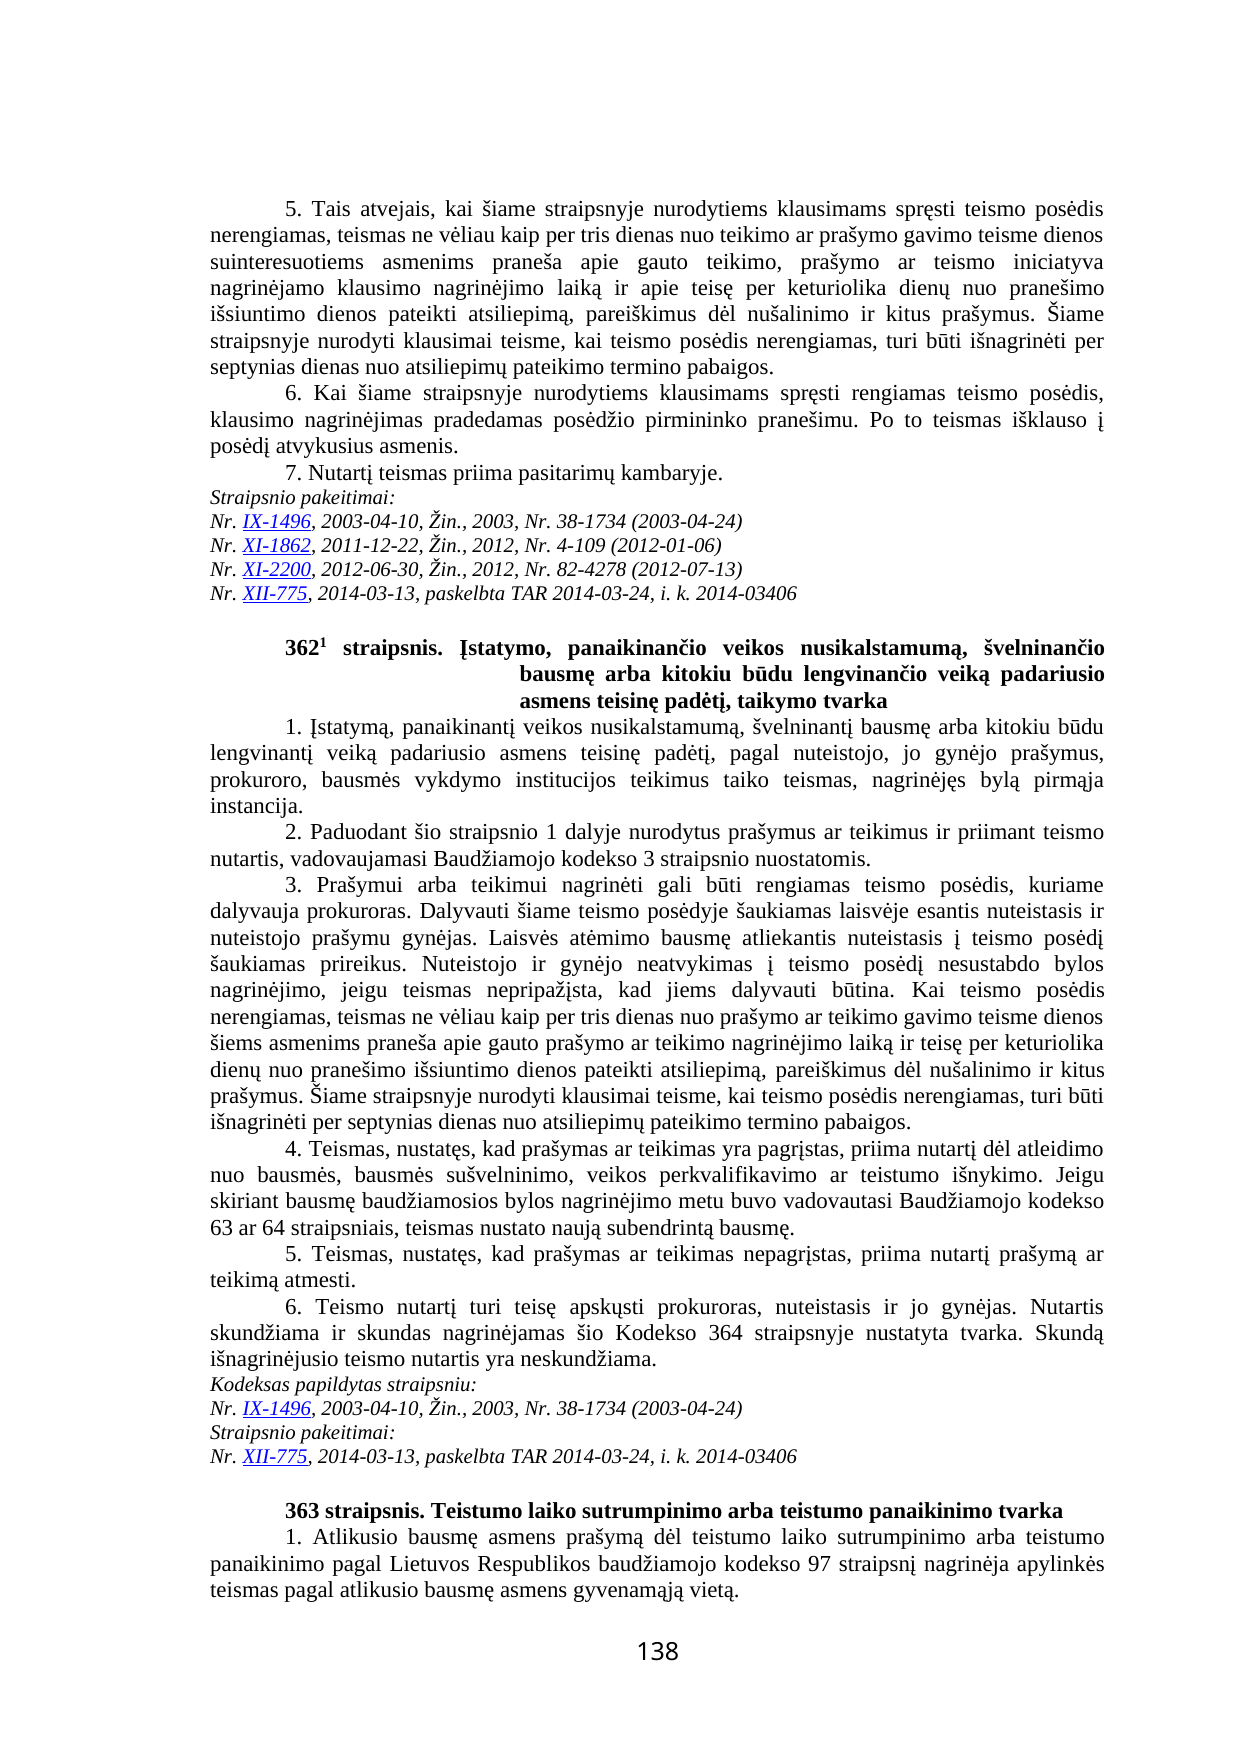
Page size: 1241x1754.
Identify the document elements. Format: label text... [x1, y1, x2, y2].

text Straipsnio pakeitimai: [210, 1420, 1106, 1444]
text 5. Tais atvejais, kai šiame straipsnyje nurodytiems klausimams spręsti teismo posėdis nerengiamas, teismas ne vėliau kaip per tris dienas nuo teikimo ar prašymo gavimo teisme dienos suinteresuotiems asmenims praneša apie gauto teikimo, prašymo ar teismo iniciatyva nagrinėjamo klausimo nagrinėjimo laiką ir apie teisę per keturiolika dienų nuo pranešimo išsiuntimo dienos pateikti atsiliepimą, pareiškimus dėl nušalinimo ir kitus prašymus. Šiame straipsnyje nurodyti klausimai teisme, kai teismo posėdis nerengiamas, turi būti išnagrinėti per septynias dienas nuo atsiliepimų pateikimo termino pabaigos. [210, 195, 1106, 379]
text 1. Įstatymą, panaikinantį veikos nusikalstamumą, švelninantį bausmę arba kitokiu būdu lengvinantį veiką padariusio asmens teisinę padėtį, pagal nuteistojo, jo gynėjo prašymus, prokuroro, bausmės vykdymo institucijos teikimus taiko teismas, nagrinėjęs bylą pirmąja instancija. [210, 713, 1106, 818]
text 1. Atlikusio bausmę asmens prašymą dėl teistumo laiko sutrumpinimo arba teistumo panaikinimo pagal Lietuvos Respublikos baudžiamojo kodekso 97 straipsnį nagrinėja apylinkės teismas pagal atlikusio bausmę asmens gyvenamąją vietą. [210, 1523, 1106, 1602]
text 6. Teismo nutartį turi teisę apskųsti prokuroras, nuteistasis ir jo gynėjas. Nutartis skundžiama ir skundas nagrinėjamas šio Kodekso 364 straipsnyje nustatyta tvarka. Skundą išnagrinėjusio teismo nutartis yra neskundžiama. [210, 1293, 1106, 1372]
text Nr. XII-775, 2014-03-13, paskelbta TAR 2014-03-24, i. k. 2014-03406 [210, 581, 1106, 605]
text Nr. IX-1496, 2003-04-10, Žin., 2003, Nr. 38-1734 (2003-04-24) [210, 509, 1106, 533]
text 3621 straipsnis. Įstatymo, panaikinančio veikos nusikalstamumą, švelninančio bausmę arba kitokiu būdu lengvinančio veiką padariusio asmens teisinę padėtį, taikymo tvarka [285, 634, 1106, 713]
text 6. Kai šiame straipsnyje nurodytiems klausimams spręsti rengiamas teismo posėdis, klausimo nagrinėjimas pradedamas posėdžio pirmininko pranešimu. Po to teismas išklauso į posėdį atvykusius asmenis. [210, 379, 1106, 458]
text Nr. IX-1496, 2003-04-10, Žin., 2003, Nr. 38-1734 (2003-04-24) [210, 1396, 1106, 1420]
text 5. Teismas, nustatęs, kad prašymas ar teikimas nepagrįstas, priima nutartį prašymą ar teikimą atmesti. [210, 1240, 1106, 1293]
text 3. Prašymui arba teikimui nagrinėti gali būti rengiamas teismo posėdis, kuriame dalyvauja prokuroras. Dalyvauti šiame teismo posėdyje šaukiamas laisvėje esantis nuteistasis ir nuteistojo prašymu gynėjas. Laisvės atėmimo bausmę atliekantis nuteistasis į teismo posėdį šaukiamas prireikus. Nuteistojo ir gynėjo neatvykimas į teismo posėdį nesustabdo bylos nagrinėjimo, jeigu teismas nepripažįsta, kad jiems dalyvauti būtina. Kai teismo posėdis nerengiamas, teismas ne vėliau kaip per tris dienas nuo prašymo ar teikimo gavimo teisme dienos šiems asmenims praneša apie gauto prašymo ar teikimo nagrinėjimo laiką ir teisę per keturiolika dienų nuo pranešimo išsiuntimo dienos pateikti atsiliepimą, pareiškimus dėl nušalinimo ir kitus prašymus. Šiame straipsnyje nurodyti klausimai teisme, kai teismo posėdis nerengiamas, turi būti išnagrinėti per septynias dienas nuo atsiliepimų pateikimo termino pabaigos. [210, 871, 1106, 1135]
text 363 straipsnis. Teistumo laiko sutrumpinimo arba teistumo panaikinimo tvarka [285, 1497, 1106, 1523]
text Nr. XI-1862, 2011-12-22, Žin., 2012, Nr. 4-109 (2012-01-06) [210, 533, 1106, 557]
text 4. Teismas, nustatęs, kad prašymas ar teikimas yra pagrįstas, priima nutartį dėl atleidimo nuo bausmės, bausmės sušvelninimo, veikos perkvalifikavimo ar teistumo išnykimo. Jeigu skiriant bausmę baudžiamosios bylos nagrinėjimo metu buvo vadovautasi Baudžiamojo kodekso 63 ar 64 straipsniais, teismas nustato naują subendrintą bausmę. [210, 1135, 1106, 1240]
text 7. Nutartį teismas priima pasitarimų kambaryje. [210, 458, 1106, 485]
text Kodeksas papildytas straipsniu: [210, 1372, 1106, 1396]
text 2. Paduodant šio straipsnio 1 dalyje nurodytus prašymus ar teikimus ir priimant teismo nutartis, vadovaujamasi Baudžiamojo kodekso 3 straipsnio nuostatomis. [210, 818, 1106, 871]
text Nr. XI-2200, 2012-06-30, Žin., 2012, Nr. 82-4278 (2012-07-13) [210, 557, 1106, 581]
text Straipsnio pakeitimai: [210, 485, 1106, 509]
text Nr. XII-775, 2014-03-13, paskelbta TAR 2014-03-24, i. k. 2014-03406 [210, 1444, 1106, 1468]
